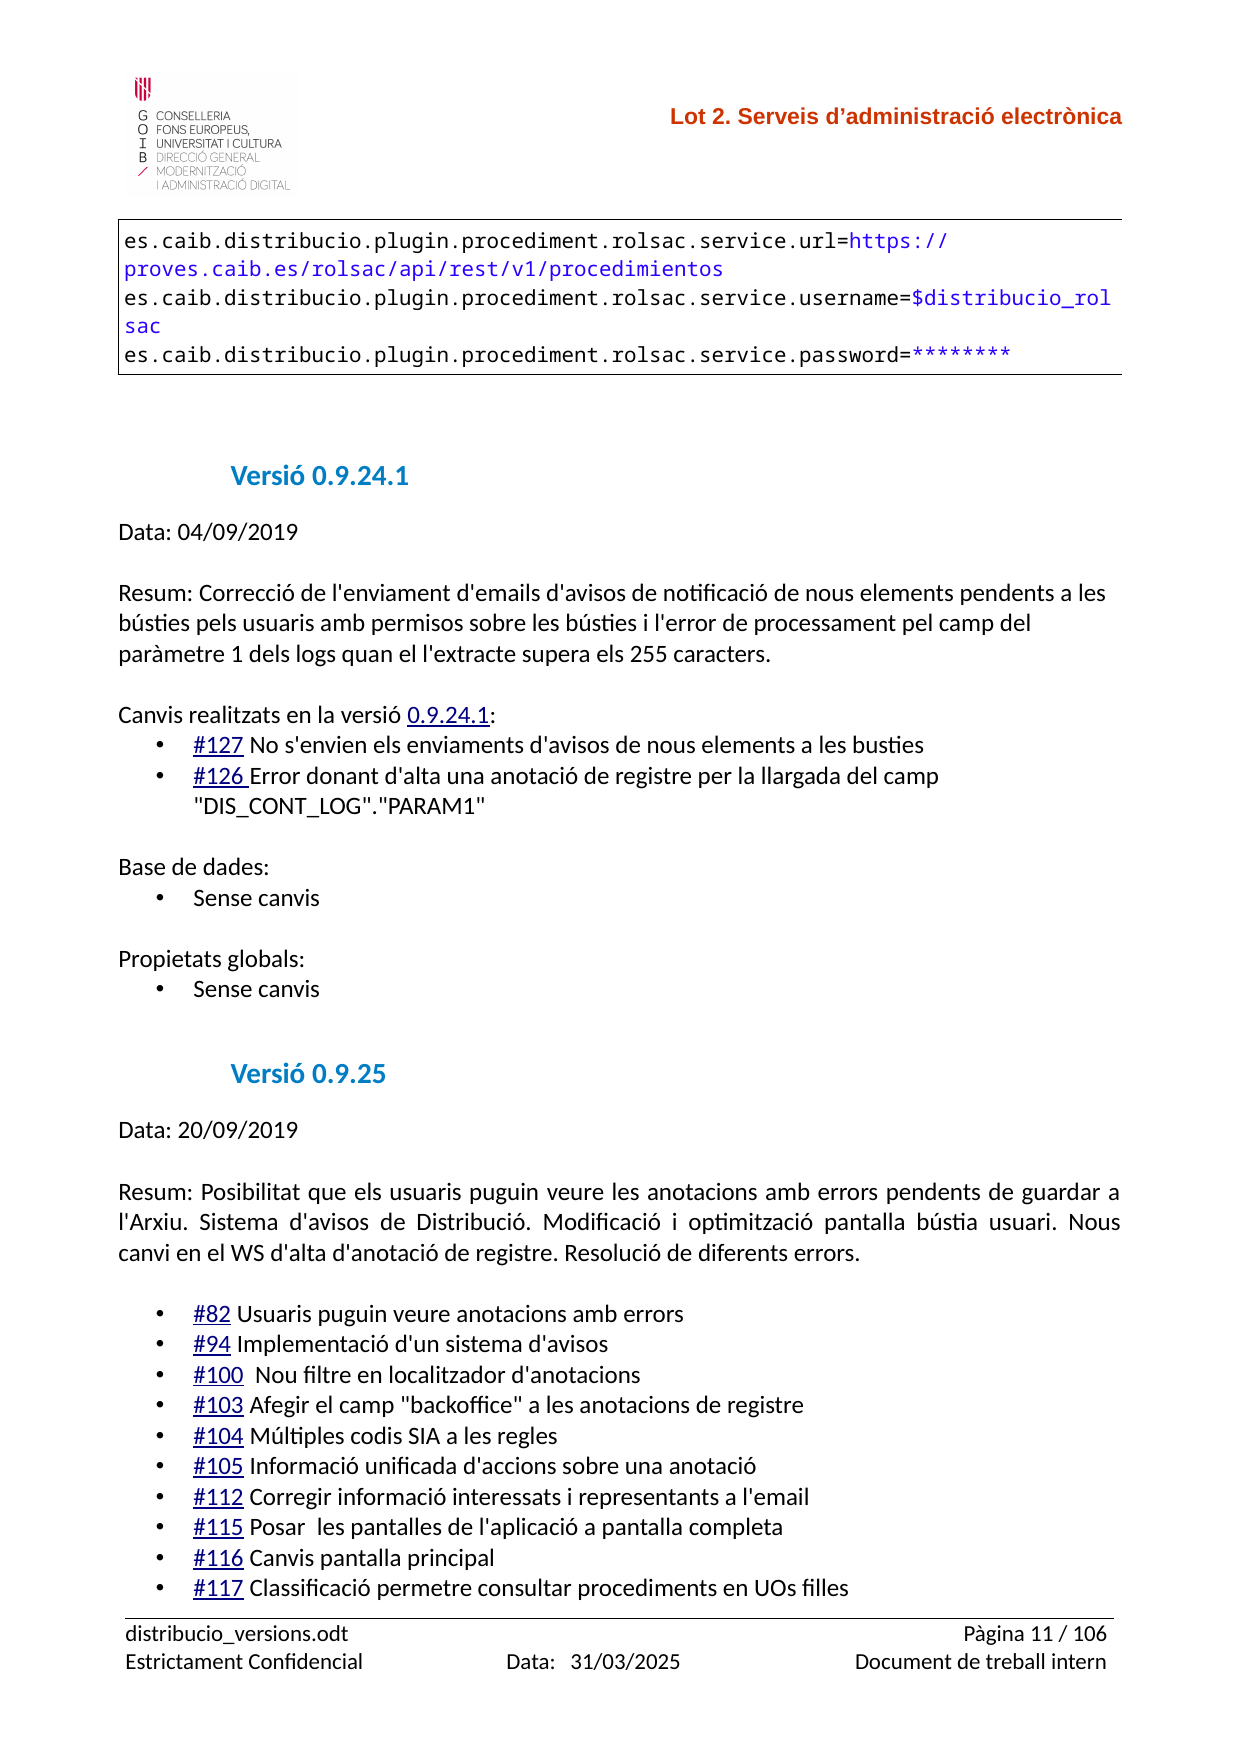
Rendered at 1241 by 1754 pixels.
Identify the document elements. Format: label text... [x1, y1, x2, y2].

list #117 Classificació permetre consultar procediments en UOs filles [156, 1572, 1122, 1603]
text Resum: Posibilitat que els usuaris puguin veure les anotacions amb errors pendents de guardar a l'Arxiu. Sistema d'avisos de Distribució. Modificació i optimització pantalla bústia usuari. Nous canvi en el WS d'alta d'anotació de registre. Resolució de diferents errors. [118, 1176, 1122, 1267]
list Sense canvis [156, 882, 1122, 913]
list #100 Nou filtre en localitzador d'anotacions [156, 1359, 1122, 1389]
text Data: 04/09/2019 [118, 516, 1122, 546]
picture [126, 70, 299, 197]
subtitle Versió 0.9.24.1 [153, 457, 1122, 492]
list #82 Usuaris puguin veure anotacions amb errors [156, 1298, 1122, 1328]
table_header es.caib.distribucio.plugin.procediment.rolsac.service.url=https://proves.caib.es/rolsac/api/rest/v1/procedimientos es.caib.distribucio.plugin.procediment.rolsac.service.username=$distribucio_rolsac es.caib.distribucio.plugin.procediment.rolsac.service.password=******** [119, 220, 1122, 374]
list #104 Múltiples codis SIA a les regles [156, 1420, 1122, 1450]
list #116 Canvis pantalla principal [156, 1542, 1122, 1572]
text Data: 20/09/2019 [118, 1114, 1122, 1145]
text Canvis realitzats en la versió 0.9.24.1: [118, 699, 1122, 729]
list #103 Afegir el camp "backoffice" a les anotacions de registre [156, 1389, 1122, 1420]
list #115 Posar les pantalles de l'aplicació a pantalla completa [156, 1511, 1122, 1542]
text Resum: Correcció de l'enviament d'emails d'avisos de notificació de nous elements pendents a les bústies pels usuaris amb permisos sobre les bústies i l'error de processament pel camp del paràmetre 1 dels logs quan el l'extracte supera els 255 caracters. [118, 577, 1122, 668]
list #94 Implementació d'un sistema d'avisos [156, 1328, 1122, 1359]
text Propietats globals: [118, 943, 1122, 974]
list #126 Error donant d'alta una anotació de registre per la llargada del camp "DIS_CONT_LOG"."PARAM1" [156, 760, 1122, 821]
list Sense canvis [156, 974, 1122, 1004]
list #112 Corregir informació interessats i representants a l'email [156, 1481, 1122, 1511]
list #105 Informació unificada d'accions sobre una anotació [156, 1450, 1122, 1481]
text Base de dades: [118, 852, 1122, 882]
subtitle Versió 0.9.25 [153, 1055, 1122, 1091]
list #127 No s'envien els enviaments d'avisos de nous elements a les busties [156, 729, 1122, 760]
